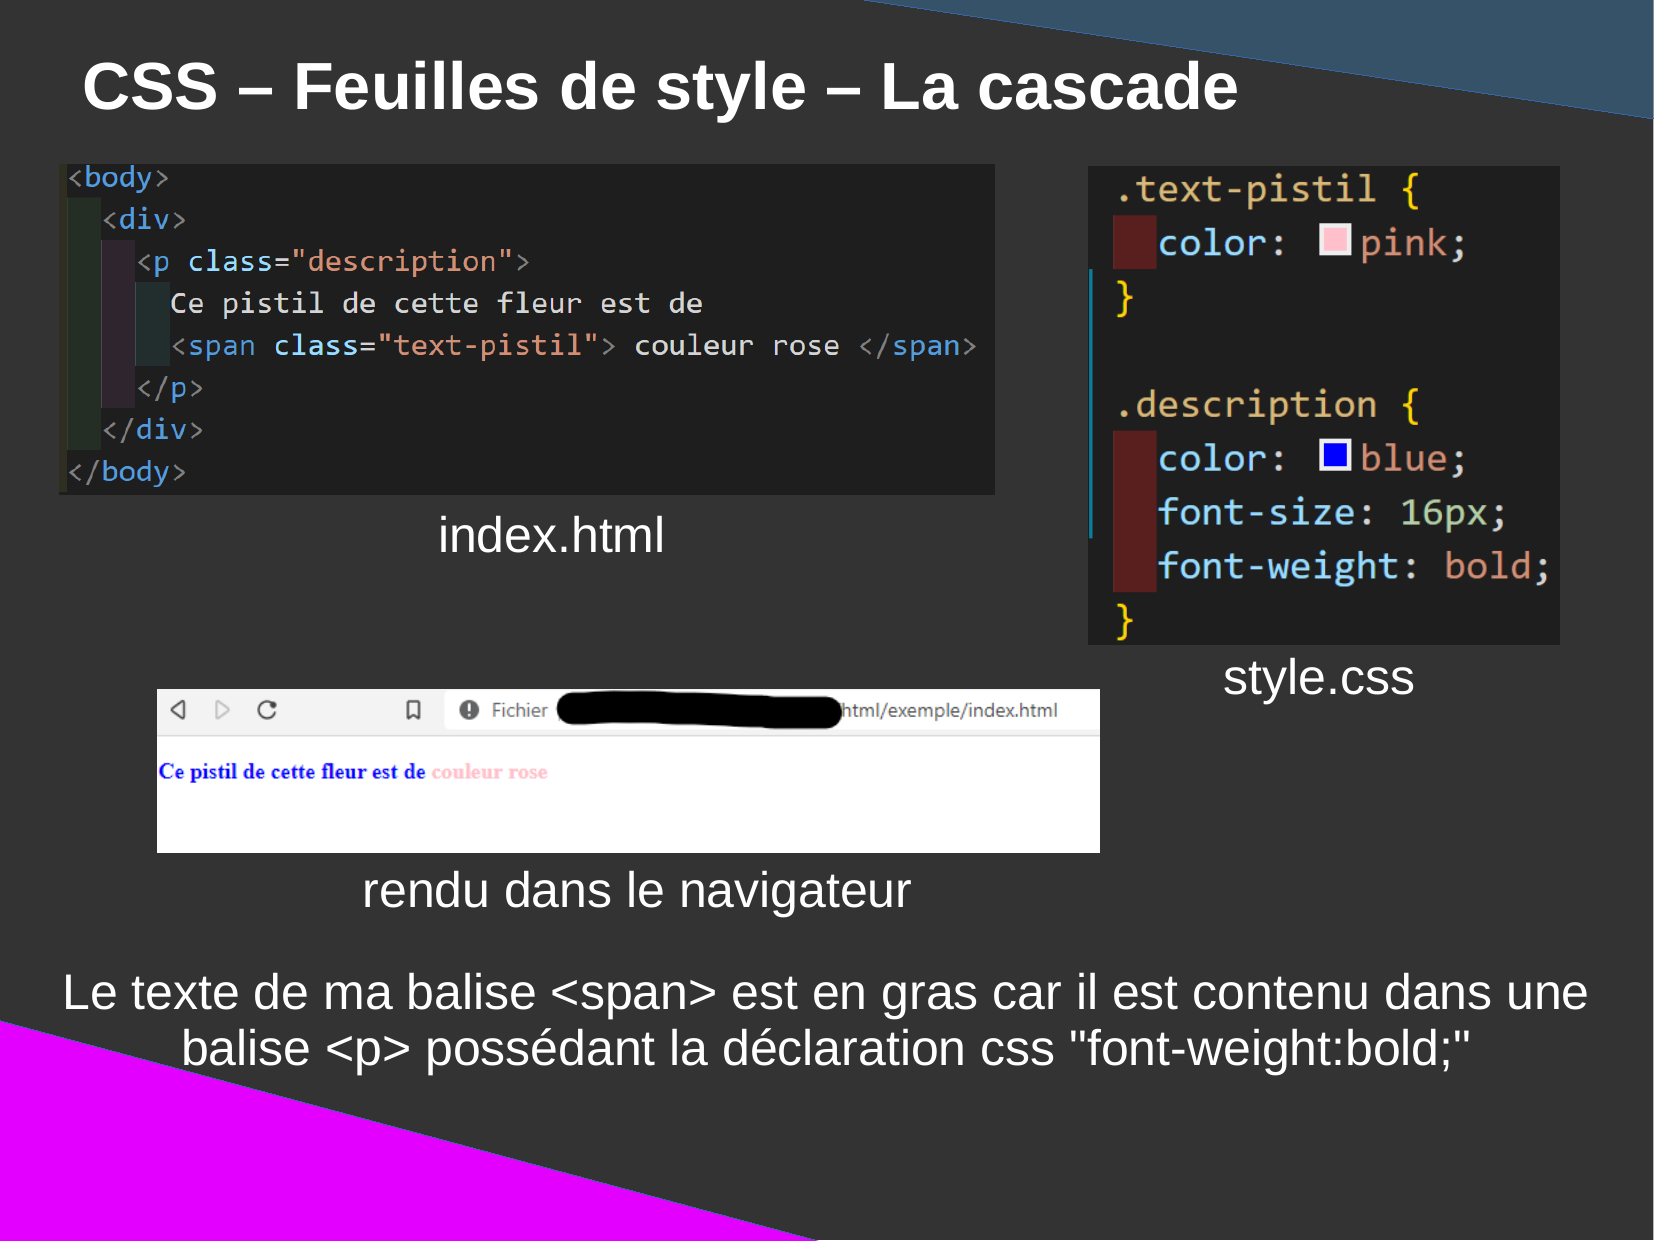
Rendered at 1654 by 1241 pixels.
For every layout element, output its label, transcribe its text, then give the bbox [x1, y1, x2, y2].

title index.html [407, 507, 697, 592]
title CSS – Feuilles de style – La cascade [82, 49, 1571, 162]
title rendu dans le navigateur [312, 862, 963, 946]
picture [157, 689, 1100, 853]
title style.css [1174, 649, 1465, 734]
picture [1088, 166, 1560, 645]
picture [59, 164, 995, 495]
title Le texte de ma balise <span> est en gras car il est contenu dans une balise <p> possédant la déclaration css "font-weight:bold;" [61, 964, 1592, 1188]
text_box [0, 1020, 819, 1241]
text_box [864, 0, 1654, 119]
